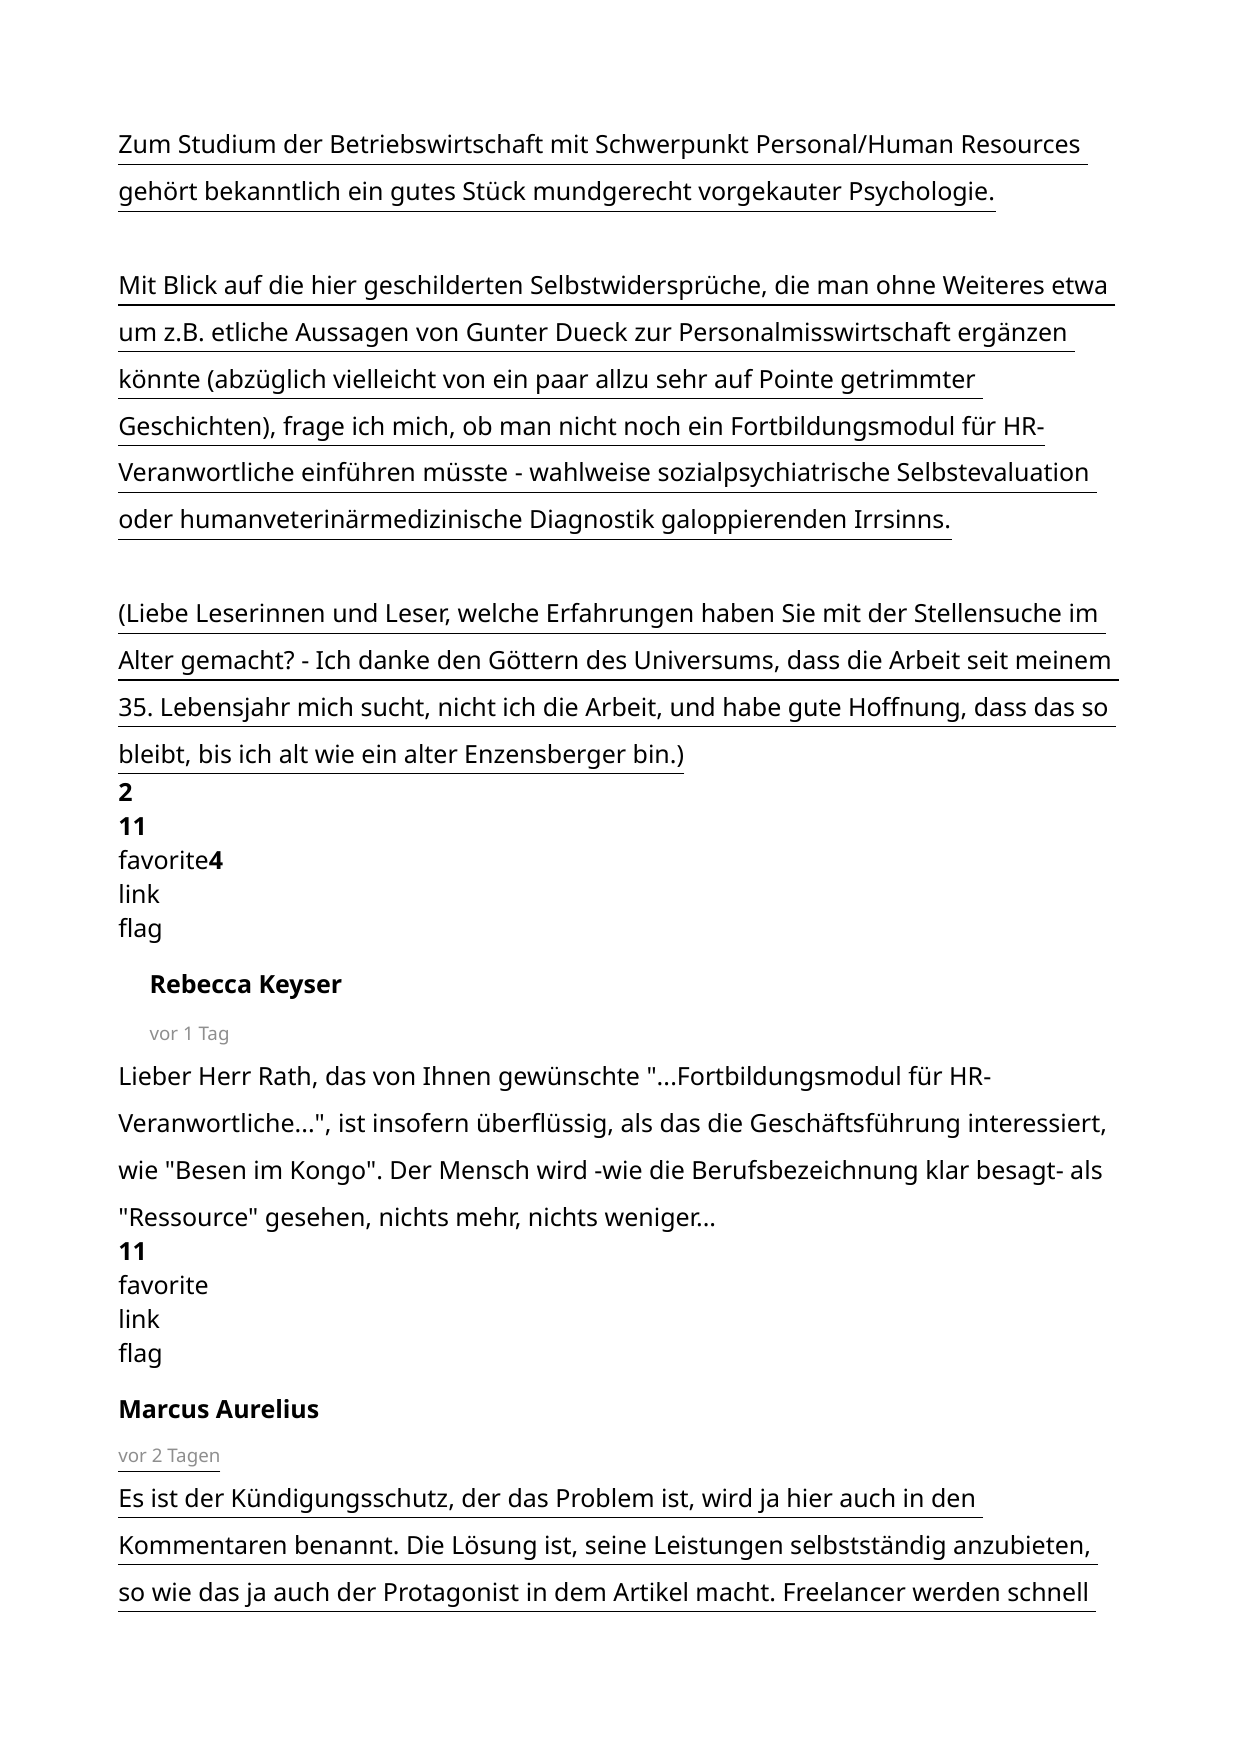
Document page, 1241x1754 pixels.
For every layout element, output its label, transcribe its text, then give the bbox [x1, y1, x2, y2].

text link [118, 877, 1122, 911]
text 11 [118, 808, 1122, 842]
text link [118, 1302, 1122, 1336]
text 2 [118, 774, 1122, 808]
text vor 2 Tagen [118, 1442, 1122, 1472]
text Es ist der Kündigungsschutz, der das Problem ist, wird ja hier auch in den Kommentaren benannt. Die Lösung ist, seine Leistungen selbstständig anzubieten, so wie das ja auch der Protagonist in dem Artikel macht. Freelancer werden schnell [118, 1472, 1122, 1612]
text Lieber Herr Rath, das von Ihnen gewünschte "...Fortbildungsmodul für HR-Veranwortliche...", ist insofern überflüssig, als das die Geschäftsführung interessiert, wie "Besen im Kongo". Der Mensch wird -wie die Berufsbezeichnung klar besagt- als "Ressource" gesehen, nichts mehr, nichts weniger... [118, 1046, 1122, 1234]
text Marcus Aurelius [118, 1386, 1114, 1426]
text vor 1 Tag [149, 1017, 1122, 1046]
text Zum Studium der Betriebswirtschaft mit Schwerpunkt Personal/Human Resources gehört bekanntlich ein gutes Stück mundgerecht vorgekauter Psychologie. Mit Blick auf die hier geschilderten Selbstwidersprüche, die man ohne Weiteres etwa um z.B. etliche Aussagen von Gunter Dueck zur Personalmisswirtschaft ergänzen könnte (abzüglich vielleicht von ein paar allzu sehr auf Pointe getrimmter Geschichten), frage ich mich, ob man nicht noch ein Fortbildungsmodul für HR-Veranwortliche einführen müsste - wahlweise sozialpsychiatrische Selbstevaluation oder humanveterinärmedizinische Diagnostik galoppierenden Irrsinns. (Liebe Leserinnen und Leser, welche Erfahrungen haben Sie mit der Stellensuche im Alter gemacht? - Ich danke den Göttern des Universums, dass die Arbeit seit meinem 35. Lebensjahr mich sucht, nicht ich die Arbeit, und habe gute Hoffnung, dass das so bleibt, bis ich alt wie ein alter Enzensberger bin.) [118, 118, 1122, 774]
text flag [118, 911, 1122, 945]
text Rebecca Keyser [149, 960, 1114, 1001]
text flag [118, 1336, 1122, 1370]
text favorite [118, 1268, 1122, 1302]
text favorite4 [118, 842, 1122, 877]
text 11 [118, 1234, 1122, 1268]
